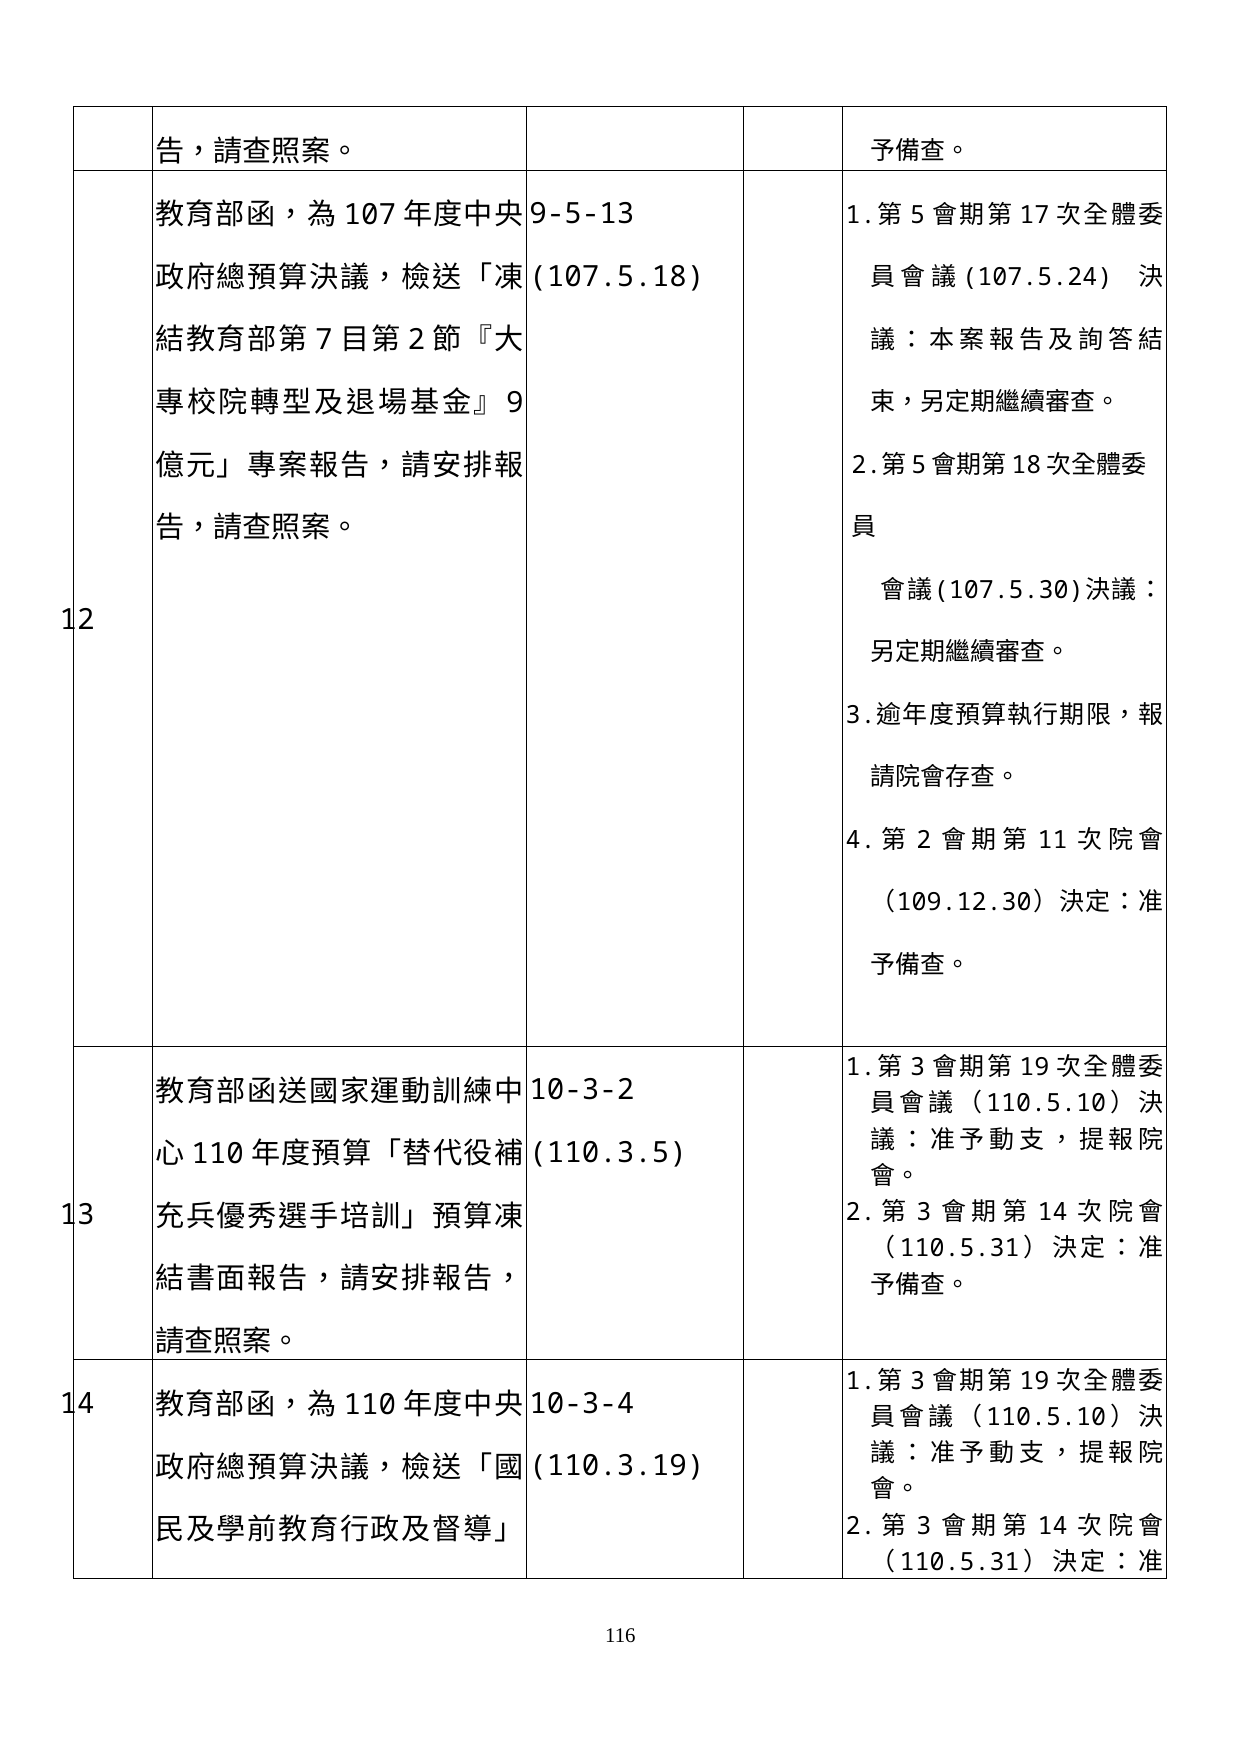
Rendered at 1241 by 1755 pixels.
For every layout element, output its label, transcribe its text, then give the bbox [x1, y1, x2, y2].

table_cell [744, 107, 842, 169]
table_cell [74, 107, 152, 169]
table_cell [744, 1047, 842, 1359]
table_cell [744, 1360, 842, 1578]
table_cell 教育部函，為110年度中央政府總預算決議，檢送「國民及學前教育行政及督導」 [153, 1360, 526, 1578]
table_cell 1.第5會期第17次全體委員會議(107.5.24) 決議：本案報告及詢答結束，另定期繼續審查。 2.第5會期第18次全體委員 會議(107.5.30)決議：另定期繼續審查。 3.逾年度預算執行期限，報請院會存查。 4.第2會期第11次院會（109.12.30）決定：准予備查。 [843, 171, 1166, 1046]
table_cell [74, 1047, 152, 1359]
table_cell 1.第3會期第19次全體委員會議（110.5.10）決議：准予動支，提報院會。 2.第3會期第14次院會（110.5.31）決定：准 [843, 1360, 1166, 1578]
table_cell 10-3-4 (110.3.19) [527, 1360, 743, 1578]
table_cell 教育部函，為107年度中央政府總預算決議，檢送「凍結教育部第7目第2節『大專校院轉型及退場基金』9億元」專案報告，請安排報告，請查照案。 [153, 171, 526, 1046]
table_cell [74, 1360, 152, 1578]
table_cell 9-5-13 (107.5.18) [527, 171, 743, 1046]
table_cell 教育部函送國家運動訓練中心110年度預算「替代役補充兵優秀選手培訓」預算凍結書面報告，請安排報告，請查照案。 [153, 1047, 526, 1359]
table_cell [74, 171, 152, 1046]
table_cell [744, 171, 842, 1046]
table_cell 1.第3會期第19次全體委員會議（110.5.10）決議：准予動支，提報院會。 2.第3會期第14次院會（110.5.31）決定：准予備查。 [843, 1047, 1166, 1359]
table_cell 10-3-2 (110.3.5) [527, 1047, 743, 1359]
table_cell 告，請查照案。 [153, 107, 526, 169]
table_cell [527, 107, 743, 169]
table_cell 予備查。 [843, 107, 1166, 169]
